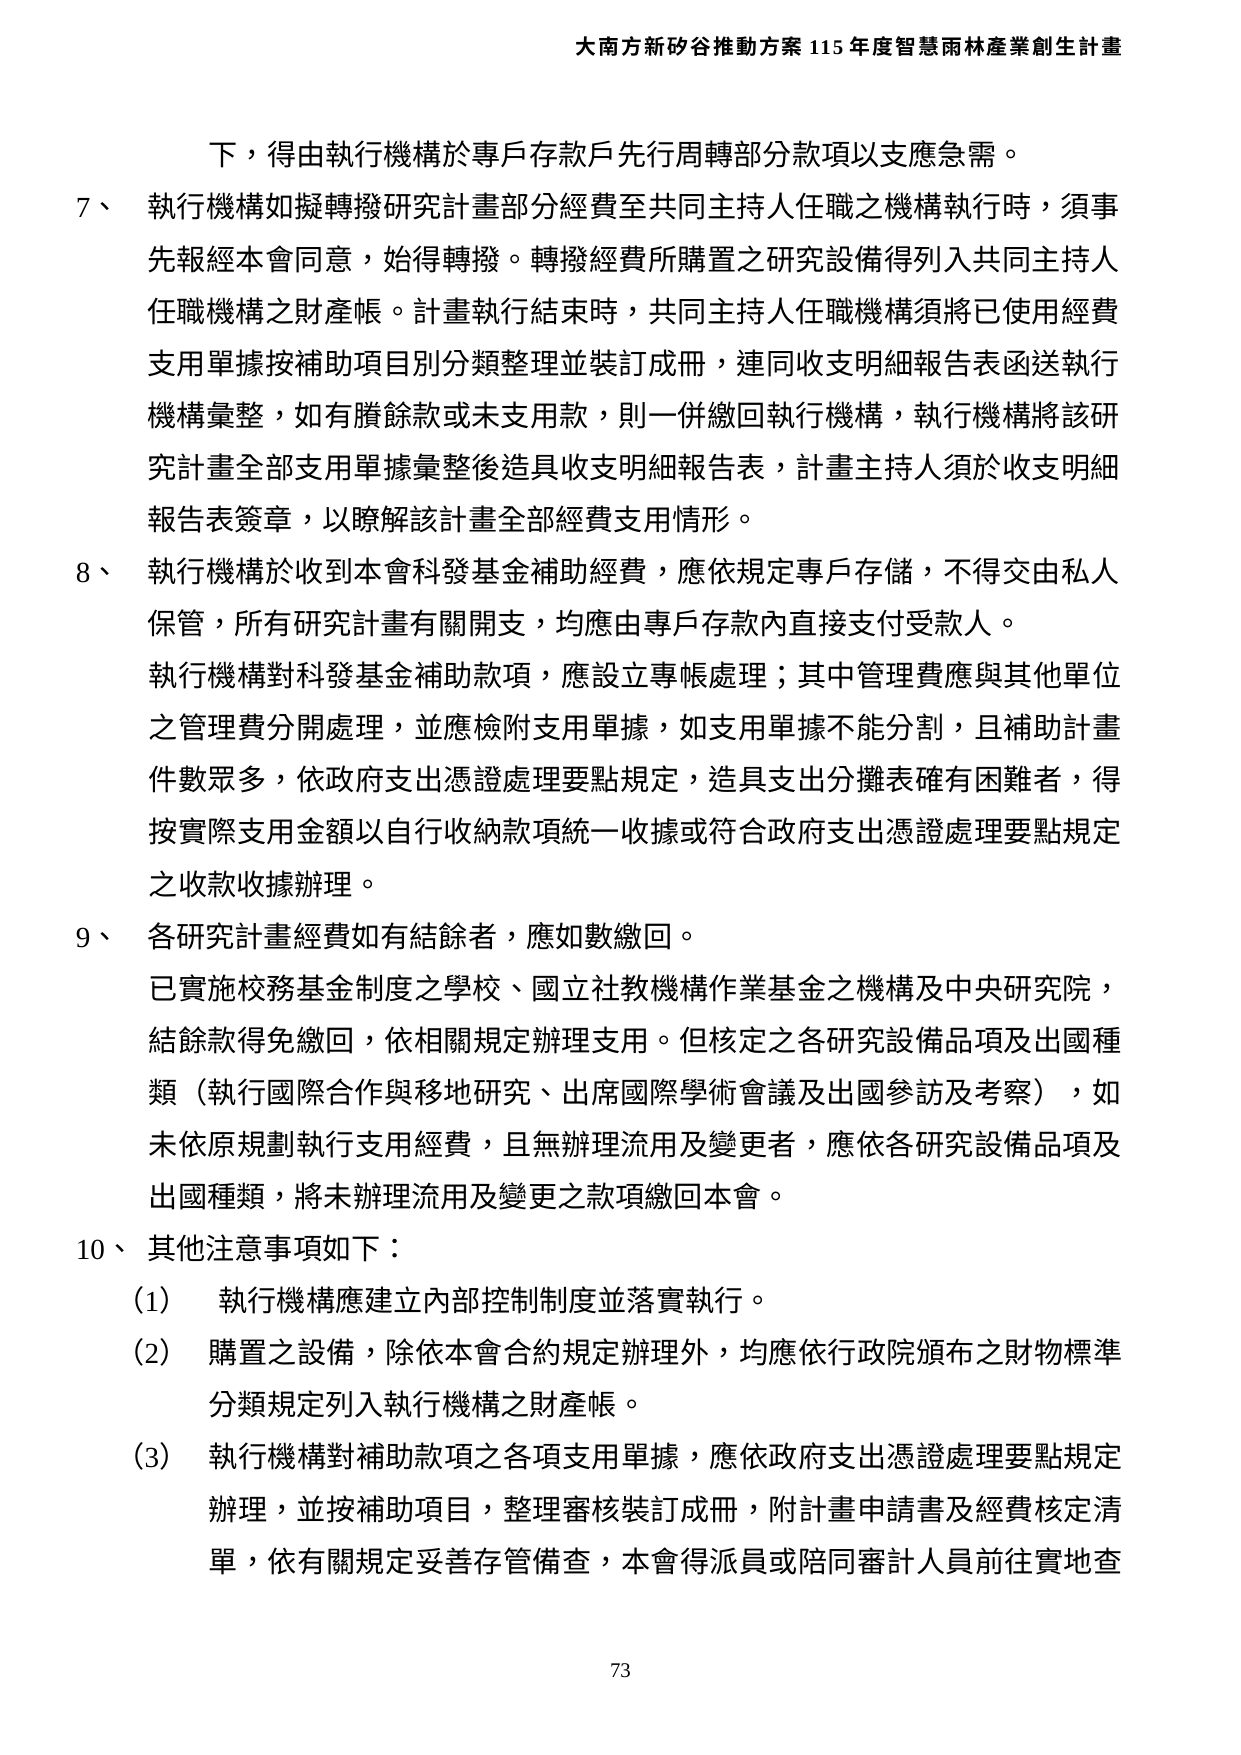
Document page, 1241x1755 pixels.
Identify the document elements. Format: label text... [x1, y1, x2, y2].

list 購置之設備，除依本會合約規定辦理外，均應依行政院頒布之財物標準分類規定列入執行機構之財產帳。 [115, 1322, 1122, 1426]
list 執行機構於收到本會科發基金補助經費，應依規定專戶存儲，不得交由私人保管，所有研究計畫有關開支，均應由專戶存款內直接支付受款人。 [76, 541, 1122, 645]
list 執行機構如擬轉撥研究計畫部分經費至共同主持人任職之機構執行時，須事先報經本會同意，始得轉撥。轉撥經費所購置之研究設備得列入共同主持人任職機構之財產帳。計畫執行結束時，共同主持人任職機構須將已使用經費支用單據按補助項目別分類整理並裝訂成冊，連同收支明細報告表函送執行機構彙整，如有賸餘款或未支用款，則一併繳回執行機構，執行機構將該研究計畫全部支用單據彙整後造具收支明細報告表，計畫主持人須於收支明細報告表簽章，以瞭解該計畫全部經費支用情形。 [76, 176, 1122, 541]
list 其他注意事項如下： [76, 1218, 1122, 1270]
list 下，得由執行機構於專戶存款戶先行周轉部分款項以支應急需。 [115, 124, 1122, 176]
list 各研究計畫經費如有結餘者，應如數繳回。 [76, 905, 1122, 957]
text 執行機構對科發基金補助款項，應設立專帳處理；其中管理費應與其他單位之管理費分開處理，並應檢附支用單據，如支用單據不能分割，且補助計畫件數眾多，依政府支出憑證處理要點規定，造具支出分攤表確有困難者，得按實際支用金額以自行收納款項統一收據或符合政府支出憑證處理要點規定之收款收據辦理。 [149, 645, 1122, 905]
list 執行機構應建立內部控制制度並落實執行。 [115, 1270, 1122, 1322]
text 已實施校務基金制度之學校、國立社教機構作業基金之機構及中央研究院，結餘款得免繳回，依相關規定辦理支用。但核定之各研究設備品項及出國種類（執行國際合作與移地研究、出席國際學術會議及出國參訪及考察），如未依原規劃執行支用經費，且無辦理流用及變更者，應依各研究設備品項及出國種類，將未辦理流用及變更之款項繳回本會。 [149, 957, 1122, 1218]
list 執行機構對補助款項之各項支用單據，應依政府支出憑證處理要點規定辦理，並按補助項目，整理審核裝訂成冊，附計畫申請書及經費核定清單，依有關規定妥善存管備查，本會得派員或陪同審計人員前往實地查 [115, 1426, 1122, 1582]
